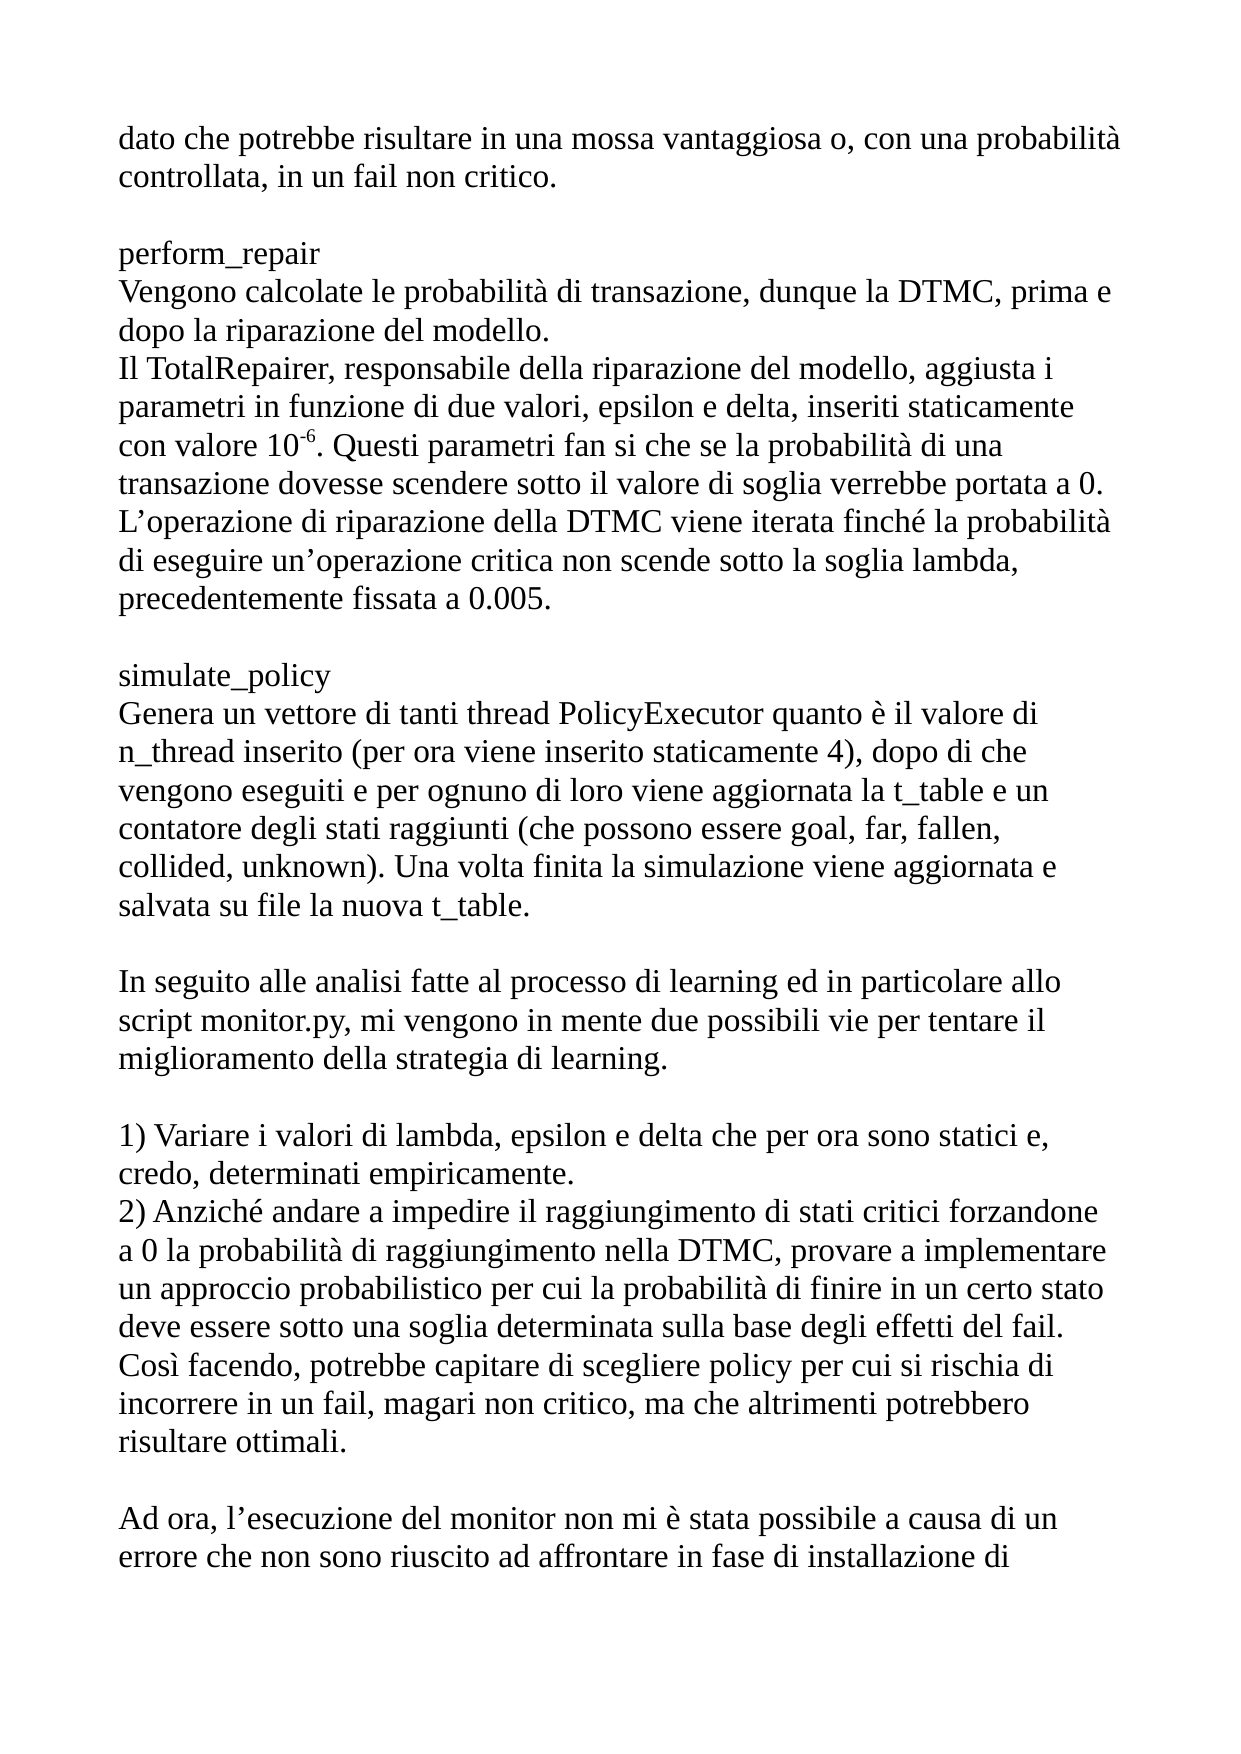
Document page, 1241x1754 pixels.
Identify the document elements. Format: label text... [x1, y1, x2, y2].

text 2) Anziché andare a impedire il raggiungimento di stati critici forzandone a 0 la probabilità di raggiungimento nella DTMC, provare a implementare un approccio probabilistico per cui la probabilità di finire in un certo stato deve essere sotto una soglia determinata sulla base degli effetti del fail. Così facendo, potrebbe capitare di scegliere policy per cui si rischia di incorrere in un fail, magari non critico, ma che altrimenti potrebbero risultare ottimali. [118, 1191, 1122, 1460]
text dato che potrebbe risultare in una mossa vantaggiosa o, con una probabilità controllata, in un fail non critico. [118, 118, 1122, 195]
text Il TotalRepairer, responsabile della riparazione del modello, aggiusta i parametri in funzione di due valori, epsilon e delta, inseriti staticamente con valore 10-6. Questi parametri fan si che se la probabilità di una transazione dovesse scendere sotto il valore di soglia verrebbe portata a 0. [118, 348, 1122, 501]
text perform_repair [118, 233, 1122, 271]
text 1) Variare i valori di lambda, epsilon e delta che per ora sono statici e, credo, determinati empiricamente. [118, 1115, 1122, 1191]
text simulate_policy [118, 655, 1122, 693]
text Genera un vettore di tanti thread PolicyExecutor quanto è il valore di n_thread inserito (per ora viene inserito staticamente 4), dopo di che vengono eseguiti e per ognuno di loro viene aggiornata la t_table e un contatore degli stati raggiunti (che possono essere goal, far, fallen, collided, unknown). Una volta finita la simulazione viene aggiornata e salvata su file la nuova t_table. [118, 693, 1122, 923]
text Vengono calcolate le probabilità di transazione, dunque la DTMC, prima e dopo la riparazione del modello. [118, 271, 1122, 348]
text Ad ora, l’esecuzione del monitor non mi è stata possibile a causa di un errore che non sono riuscito ad affrontare in fase di installazione di [118, 1498, 1122, 1575]
text L’operazione di riparazione della DTMC viene iterata finché la probabilità di eseguire un’operazione critica non scende sotto la soglia lambda, precedentemente fissata a 0.005. [118, 501, 1122, 616]
text In seguito alle analisi fatte al processo di learning ed in particolare allo script monitor.py, mi vengono in mente due possibili vie per tentare il miglioramento della strategia di learning. [118, 961, 1122, 1076]
